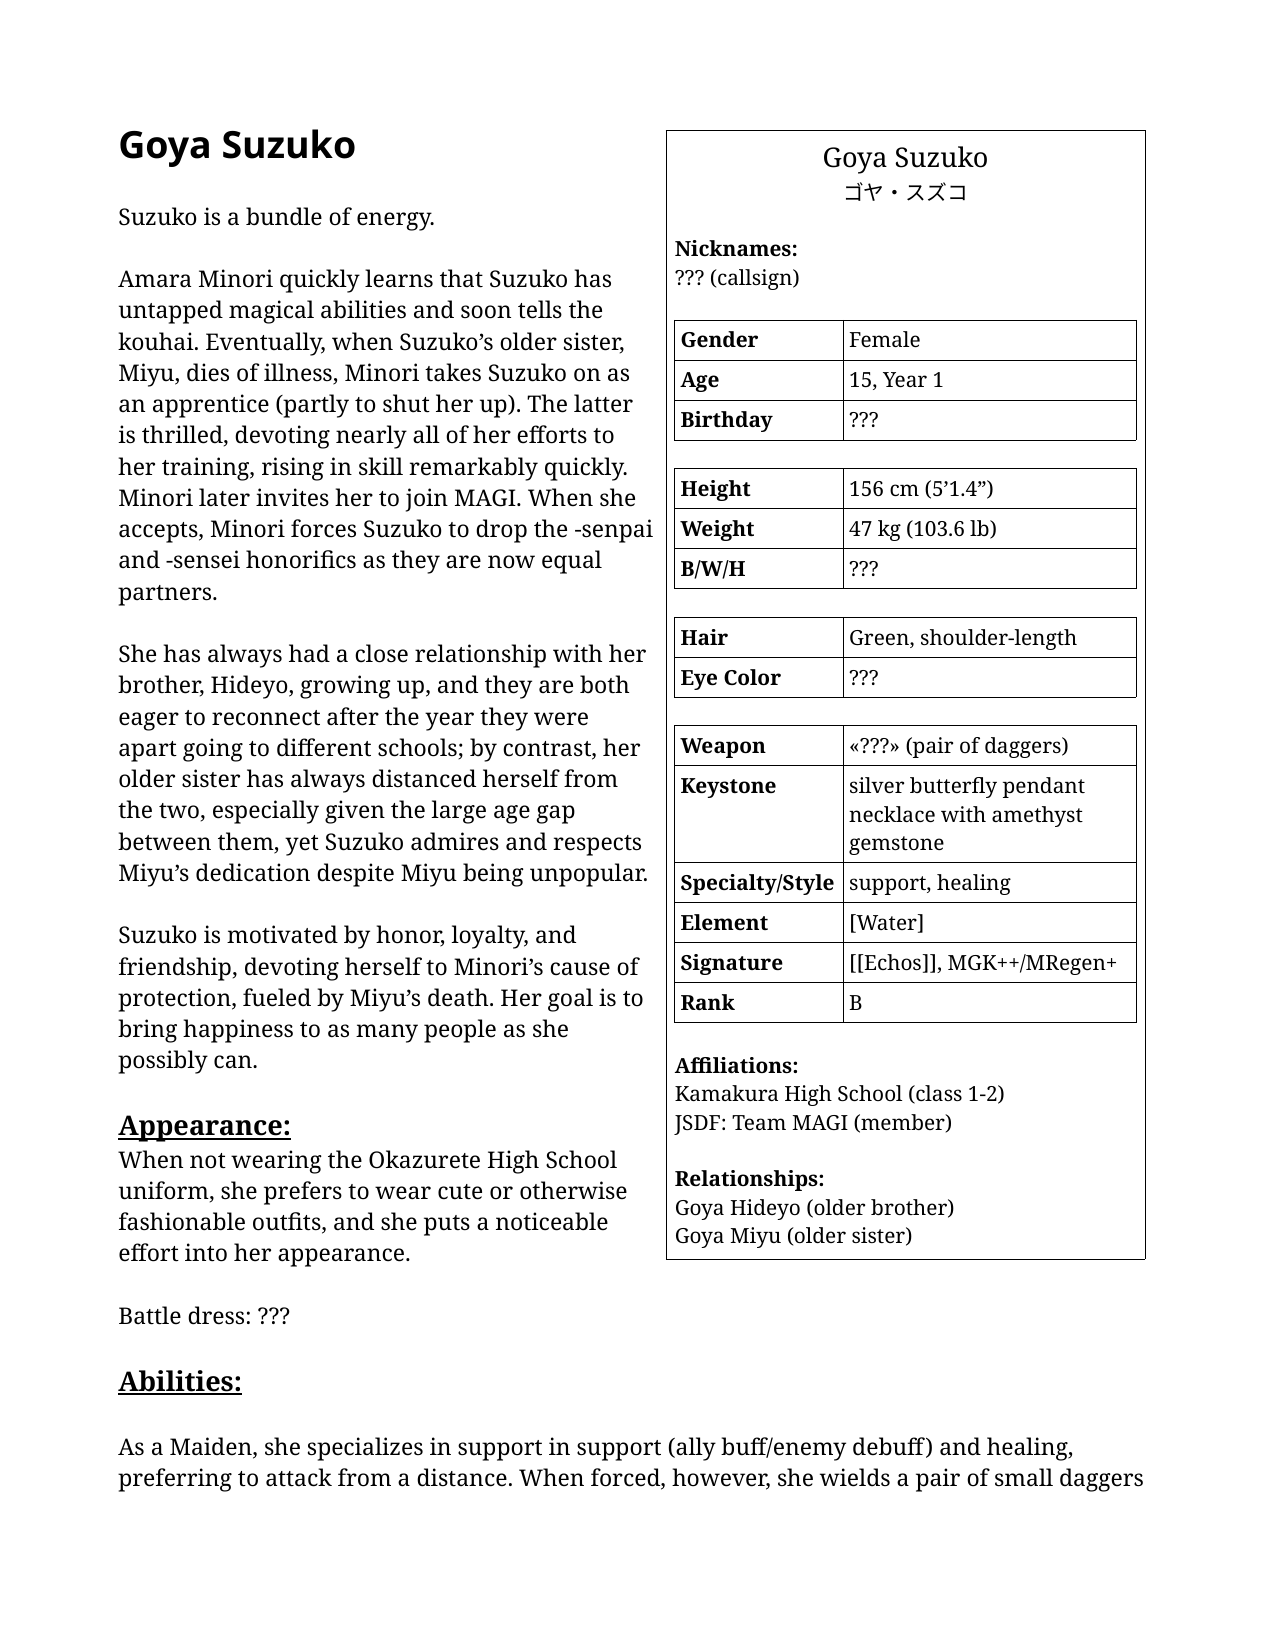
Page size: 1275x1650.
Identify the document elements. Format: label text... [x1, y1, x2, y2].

table_cell Element [675, 903, 843, 942]
table_cell B/W/H [675, 549, 843, 588]
text Suzuko is motivated by honor, loyalty, and friendship, devoting herself to Minori’s cause of protection, fueled by Miyu’s death. Her goal is to bring happiness to as many people as she possibly can. [118, 919, 666, 1075]
text Nicknames: [674, 234, 1136, 263]
table_header Height [675, 469, 843, 508]
table_header Green, shoulder-length [844, 618, 1136, 657]
table_header «???» (pair of daggers) [844, 726, 1136, 765]
table_cell Specialty/Style [675, 863, 843, 902]
table_cell silver butterfly pendant necklace with amethyst gemstone [844, 766, 1136, 862]
table_header Weapon [675, 726, 843, 765]
text Goya Suzuko [674, 139, 1136, 176]
table_cell 15, Year 1 [844, 361, 1136, 400]
table_cell ??? [844, 549, 1136, 588]
table_cell Age [675, 361, 843, 400]
table_header Hair [675, 618, 843, 657]
table_cell Signature [675, 943, 843, 982]
text Goya Hideyo (older brother) [674, 1193, 1136, 1221]
text Suzuko is a bundle of energy. [118, 200, 666, 232]
table_cell [[Echos]], MGK++/MRegen+ [844, 943, 1136, 982]
text Goya Suzuko [118, 118, 1157, 169]
text When not wearing the Okazurete High School uniform, she prefers to wear cute or otherwise fashionable outfits, and she puts a noticeable effort into her appearance. [118, 1143, 1157, 1268]
table_header Gender [675, 321, 843, 360]
text ??? (callsign) [674, 263, 1136, 291]
table_cell ??? [844, 658, 1136, 697]
text Kamakura High School (class 1-2) [674, 1079, 1136, 1108]
table_cell Eye Color [675, 658, 843, 697]
text Goya Suzuko [667, 131, 1145, 1259]
table_cell [Water] [844, 903, 1136, 942]
text Goya Miyu (older sister) [674, 1221, 1136, 1250]
text Battle dress: ??? [118, 1300, 1157, 1331]
table_cell ??? [844, 401, 1136, 440]
table_cell Keystone [675, 766, 843, 862]
text She has always had a close relationship with her brother, Hideyo, growing up, and they are both eager to reconnect after the year they were apart going to different schools; by contrast, her older sister has always distanced herself from the two, especially given the large age gap between them, yet Suzuko admires and respects Miyu’s dedication despite Miyu being unpopular. [118, 638, 666, 888]
text ゴヤ・スズコ [674, 176, 1136, 206]
text Amara Minori quickly learns that Suzuko has untapped magical abilities and soon tells the kouhai. Eventually, when Suzuko’s older sister, Miyu, dies of illness, Minori takes Suzuko on as an apprentice (partly to shut her up). The latter is thrilled, devoting nearly all of her efforts to her training, rising in skill remarkably quickly. Minori later invites her to join MAGI. When she accepts, Minori forces Suzuko to drop the -senpai and -sensei honorifics as they are now equal partners. [118, 263, 666, 607]
text JSDF: Team MAGI (member) [674, 1108, 1136, 1136]
table_header 156 cm (5’1.4”) [844, 469, 1136, 508]
text Affiliations: [674, 1051, 1136, 1079]
text Relationships: [674, 1164, 1136, 1193]
table_cell Rank [675, 983, 843, 1022]
table_cell support, healing [844, 863, 1136, 902]
text [1146, 1107, 1157, 1143]
table_cell Birthday [675, 401, 843, 440]
text Abilities: [118, 1362, 1157, 1399]
table_cell 47 kg (103.6 lb) [844, 509, 1136, 548]
table_cell B [844, 983, 1136, 1022]
text As a Maiden, she specializes in support in support (ally buff/enemy debuff) and healing, preferring to attack from a distance. When forced, however, she wields a pair of small daggers [118, 1430, 1157, 1493]
text Appearance: [118, 1107, 666, 1143]
table_header Female [844, 321, 1136, 360]
table_cell Weight [675, 509, 843, 548]
